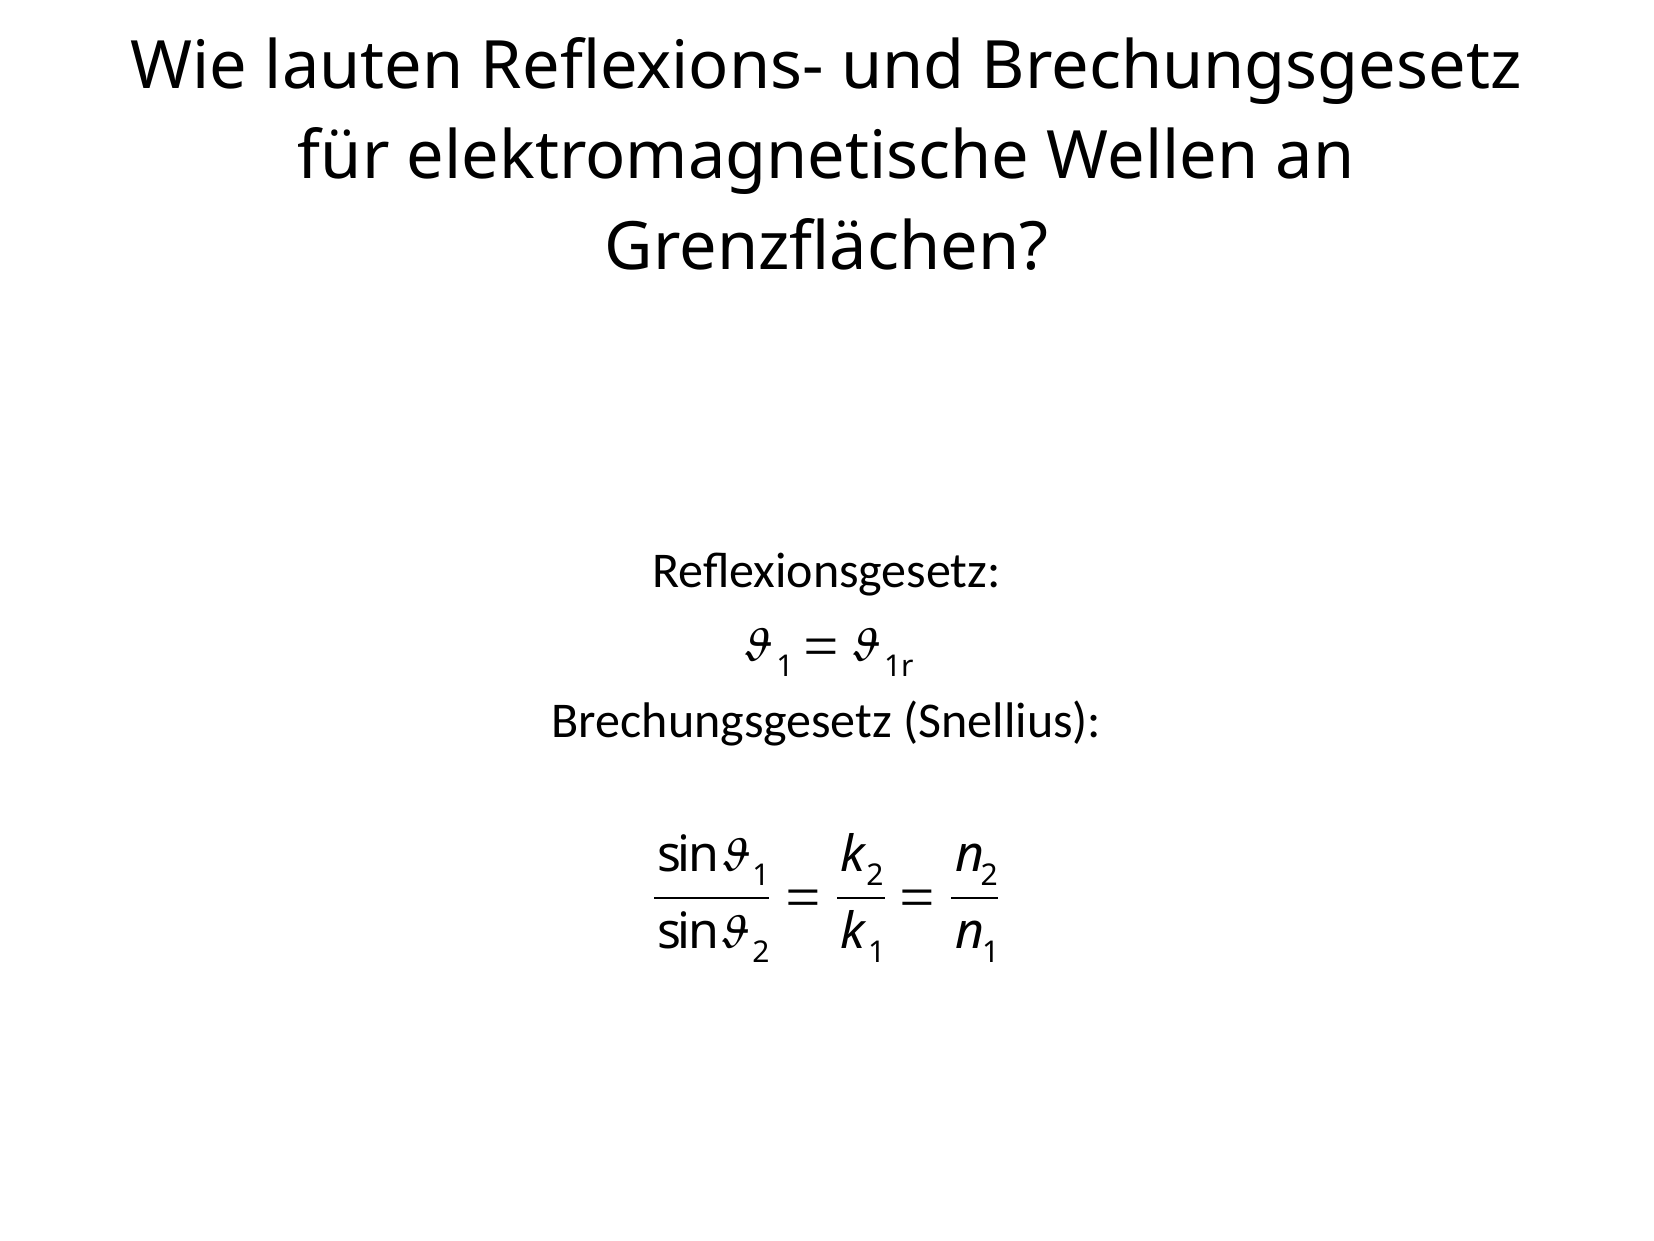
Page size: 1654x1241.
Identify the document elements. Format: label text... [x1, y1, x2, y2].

chart [735, 615, 918, 685]
chart [646, 824, 1008, 971]
subtitle Reflexionsgesetz: Brechungsgesetz (Snellius): [82, 290, 1571, 1010]
title Wie lauten Reflexions- und Brechungsgesetz für elektromagnetische Wellen an Grenzflächen? [82, 49, 1571, 257]
